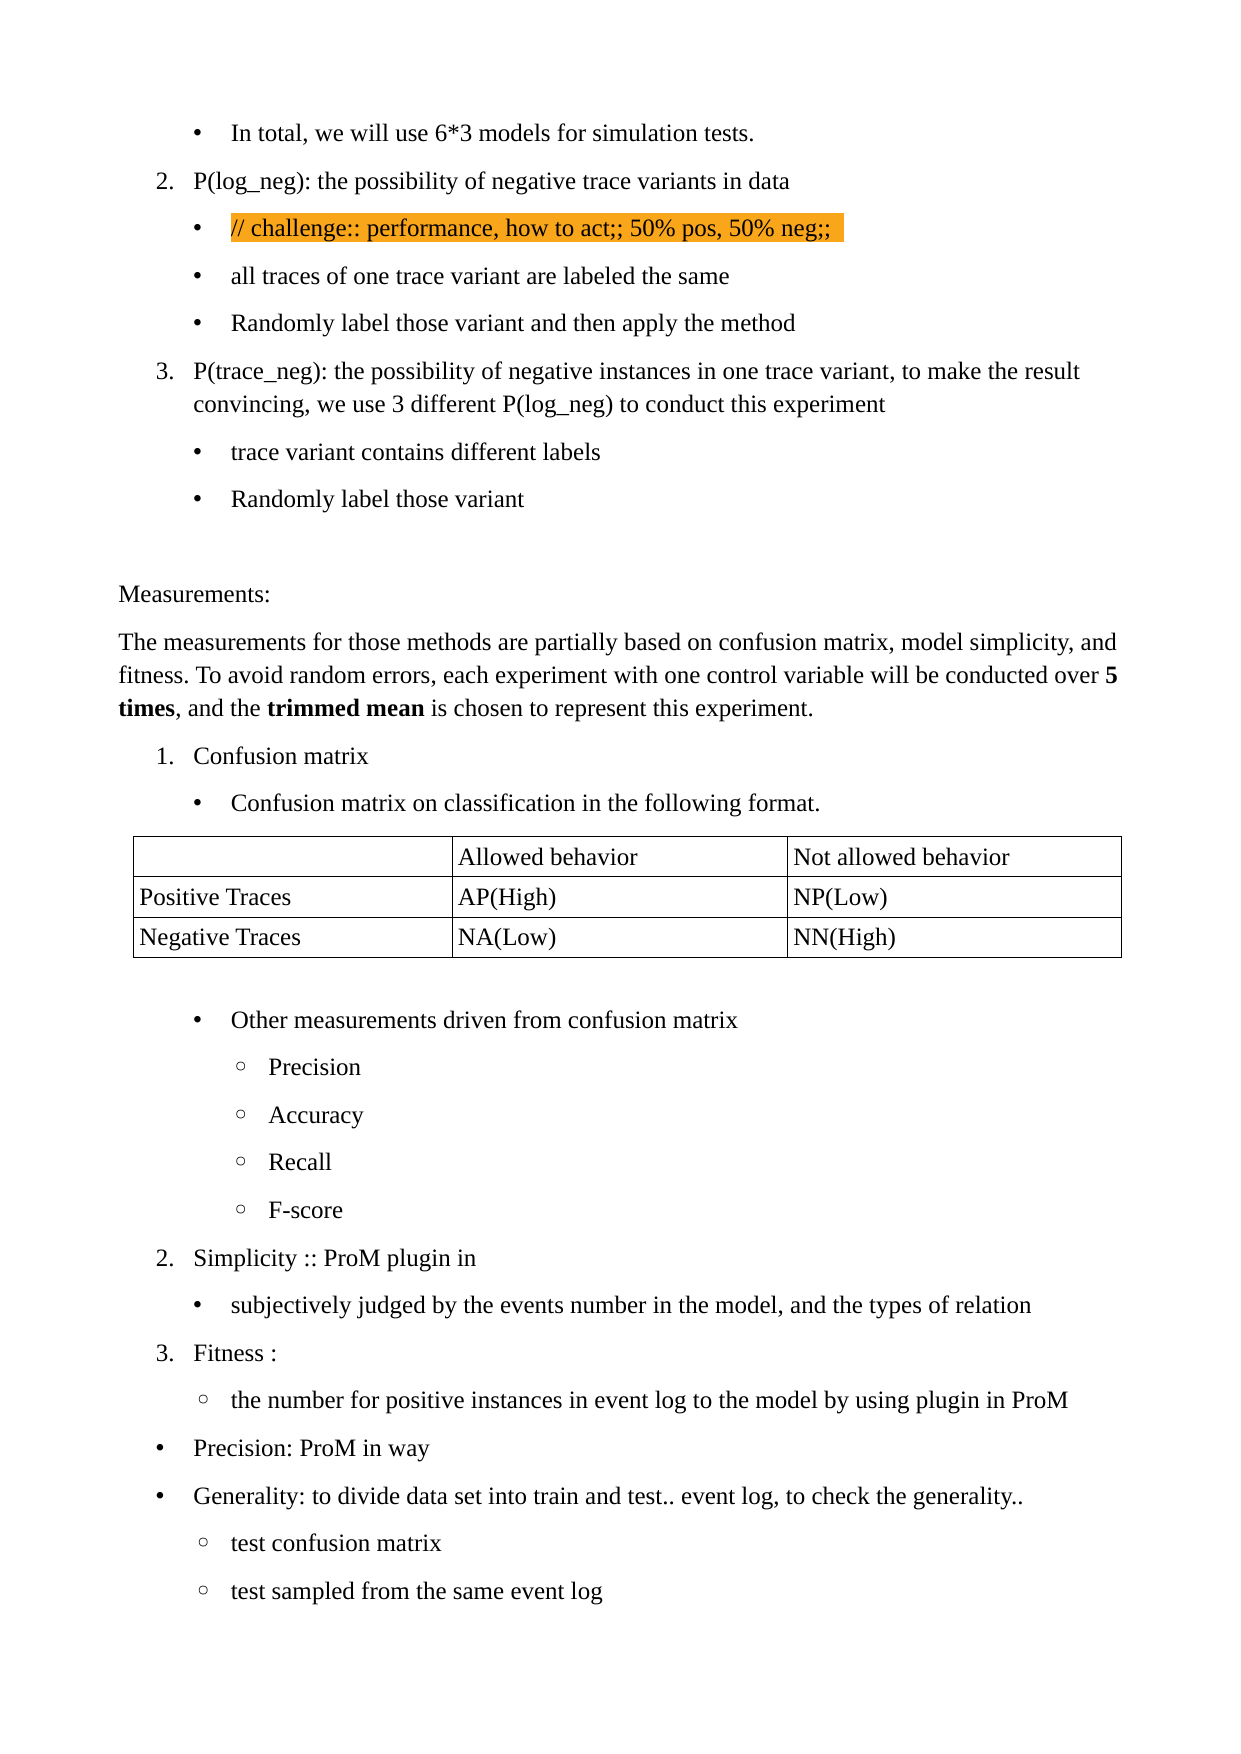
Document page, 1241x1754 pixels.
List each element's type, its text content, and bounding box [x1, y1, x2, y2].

table_header Allowed behavior [453, 837, 787, 876]
list // challenge:: performance, how to act;; 50% pos, 50% neg;; [193, 213, 1122, 242]
table_header Not allowed behavior [788, 837, 1121, 876]
list Precision [231, 1052, 1122, 1081]
table_cell NP(Low) [788, 877, 1121, 917]
list test sampled from the same event log [193, 1576, 1122, 1605]
list Accuracy [231, 1100, 1122, 1129]
text The measurements for those methods are partially based on confusion matrix, model simplicity, and fitness. To avoid random errors, each experiment with one control variable will be conducted over 5 times, and the trimmed mean is chosen to represent this experiment. [118, 627, 1122, 722]
list the number for positive instances in event log to the model by using plugin in ProM [193, 1386, 1122, 1414]
list Simplicity :: ProM plugin in [156, 1243, 1122, 1271]
table_cell NA(Low) [453, 918, 787, 957]
list F-score [231, 1195, 1122, 1224]
list Precision: ProM in way [156, 1433, 1122, 1462]
list Recall [231, 1147, 1122, 1176]
list Generality: to divide data set into train and test.. event log, to check the generality.. [156, 1481, 1122, 1509]
table_cell AP(High) [453, 877, 787, 917]
list all traces of one trace variant are labeled the same [193, 261, 1122, 290]
table_header [134, 837, 452, 876]
table_cell Negative Traces [134, 918, 452, 957]
table_cell NN(High) [788, 918, 1121, 957]
list trace variant contains different labels [193, 437, 1122, 466]
list test confusion matrix [193, 1528, 1122, 1557]
list Other measurements driven from confusion matrix [193, 1005, 1122, 1033]
list In total, we will use 6*3 models for simulation tests. [193, 118, 1122, 147]
list Randomly label those variant [193, 484, 1122, 513]
list Randomly label those variant and then apply the method [193, 308, 1122, 337]
list Confusion matrix on classification in the following format. [193, 788, 1122, 817]
list Confusion matrix [156, 741, 1122, 769]
list subjectively judged by the events number in the model, and the types of relation [193, 1290, 1122, 1319]
list P(trace_neg): the possibility of negative instances in one trace variant, to make the result convincing, we use 3 different P(log_neg) to conduct this experiment [156, 356, 1122, 418]
text Measurements: [118, 579, 1122, 608]
list Fitness : [156, 1338, 1122, 1367]
table_cell Positive Traces [134, 877, 452, 917]
list P(log_neg): the possibility of negative trace variants in data [156, 166, 1122, 194]
